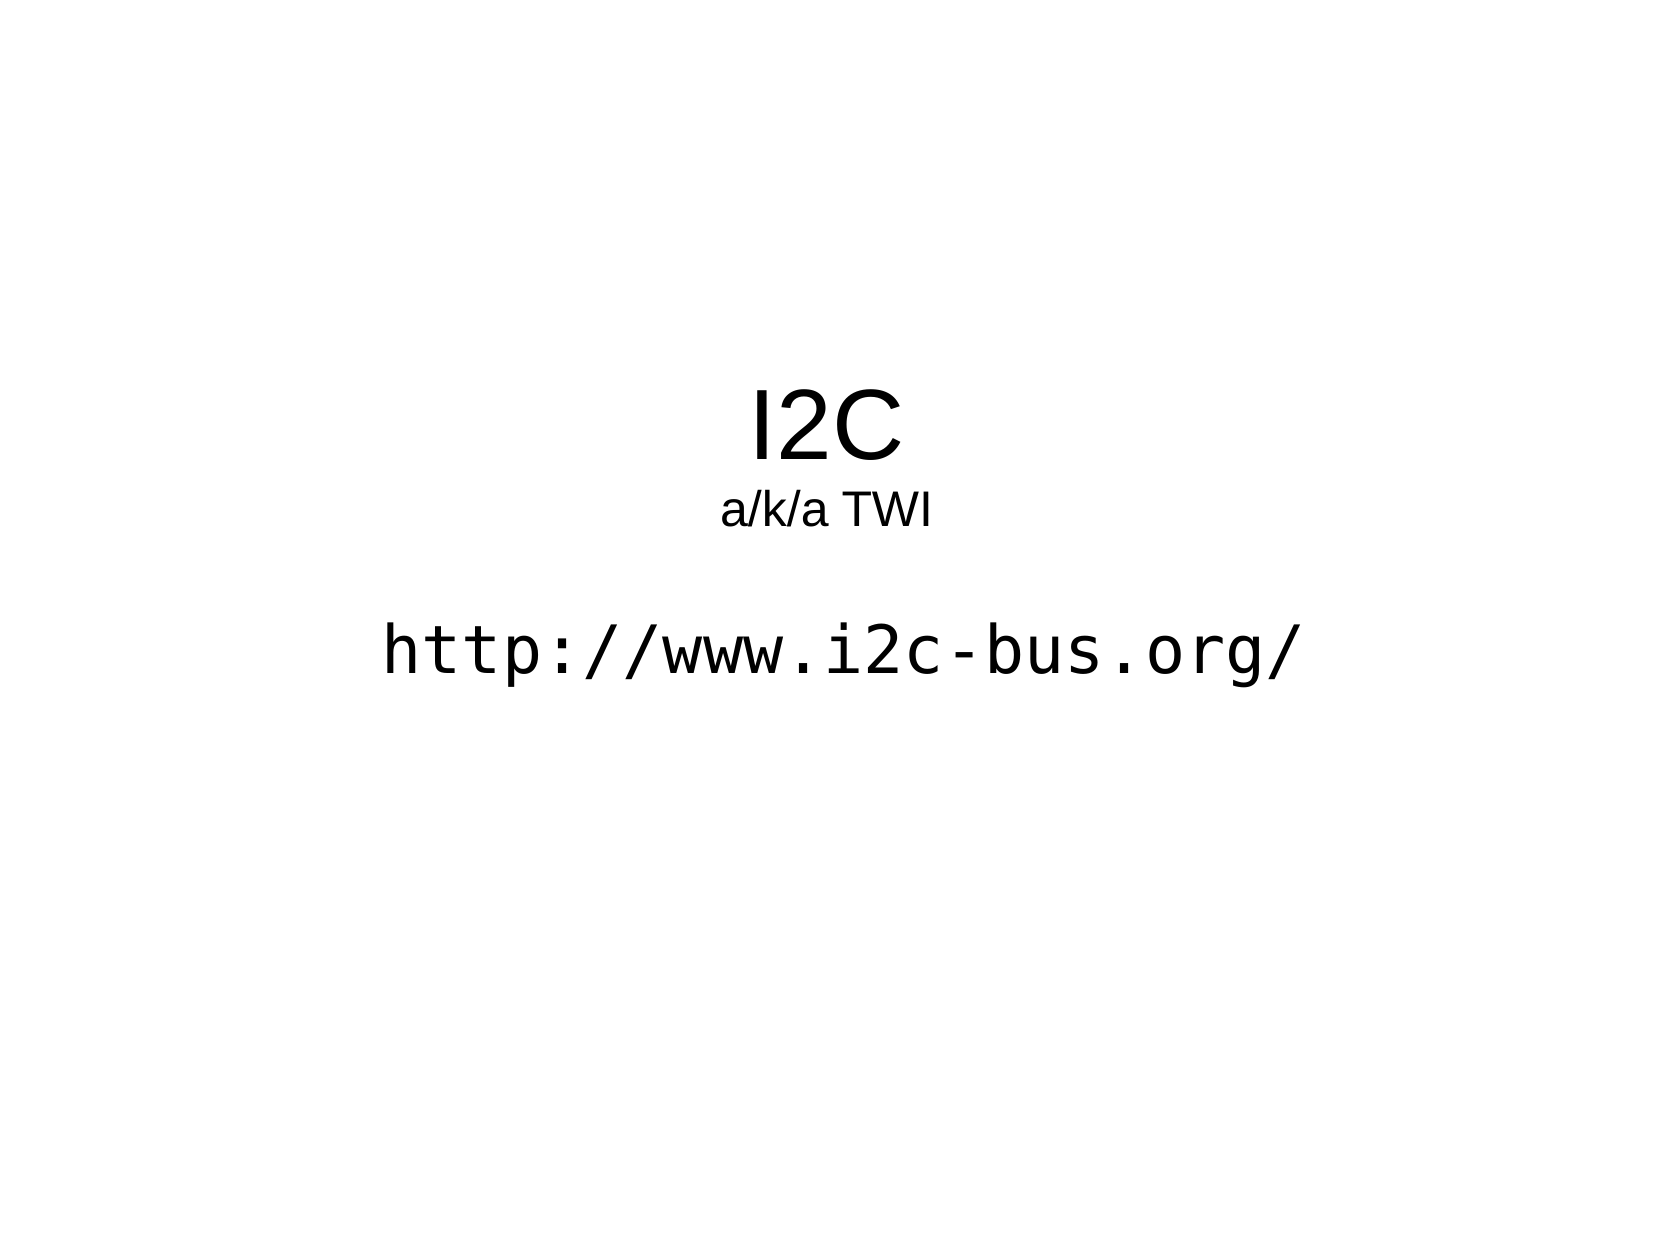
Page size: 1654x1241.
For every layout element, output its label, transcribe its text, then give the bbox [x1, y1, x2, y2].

subtitle I2C a/k/a TWI http://www.i2c-bus.org/ [82, 49, 1571, 1010]
